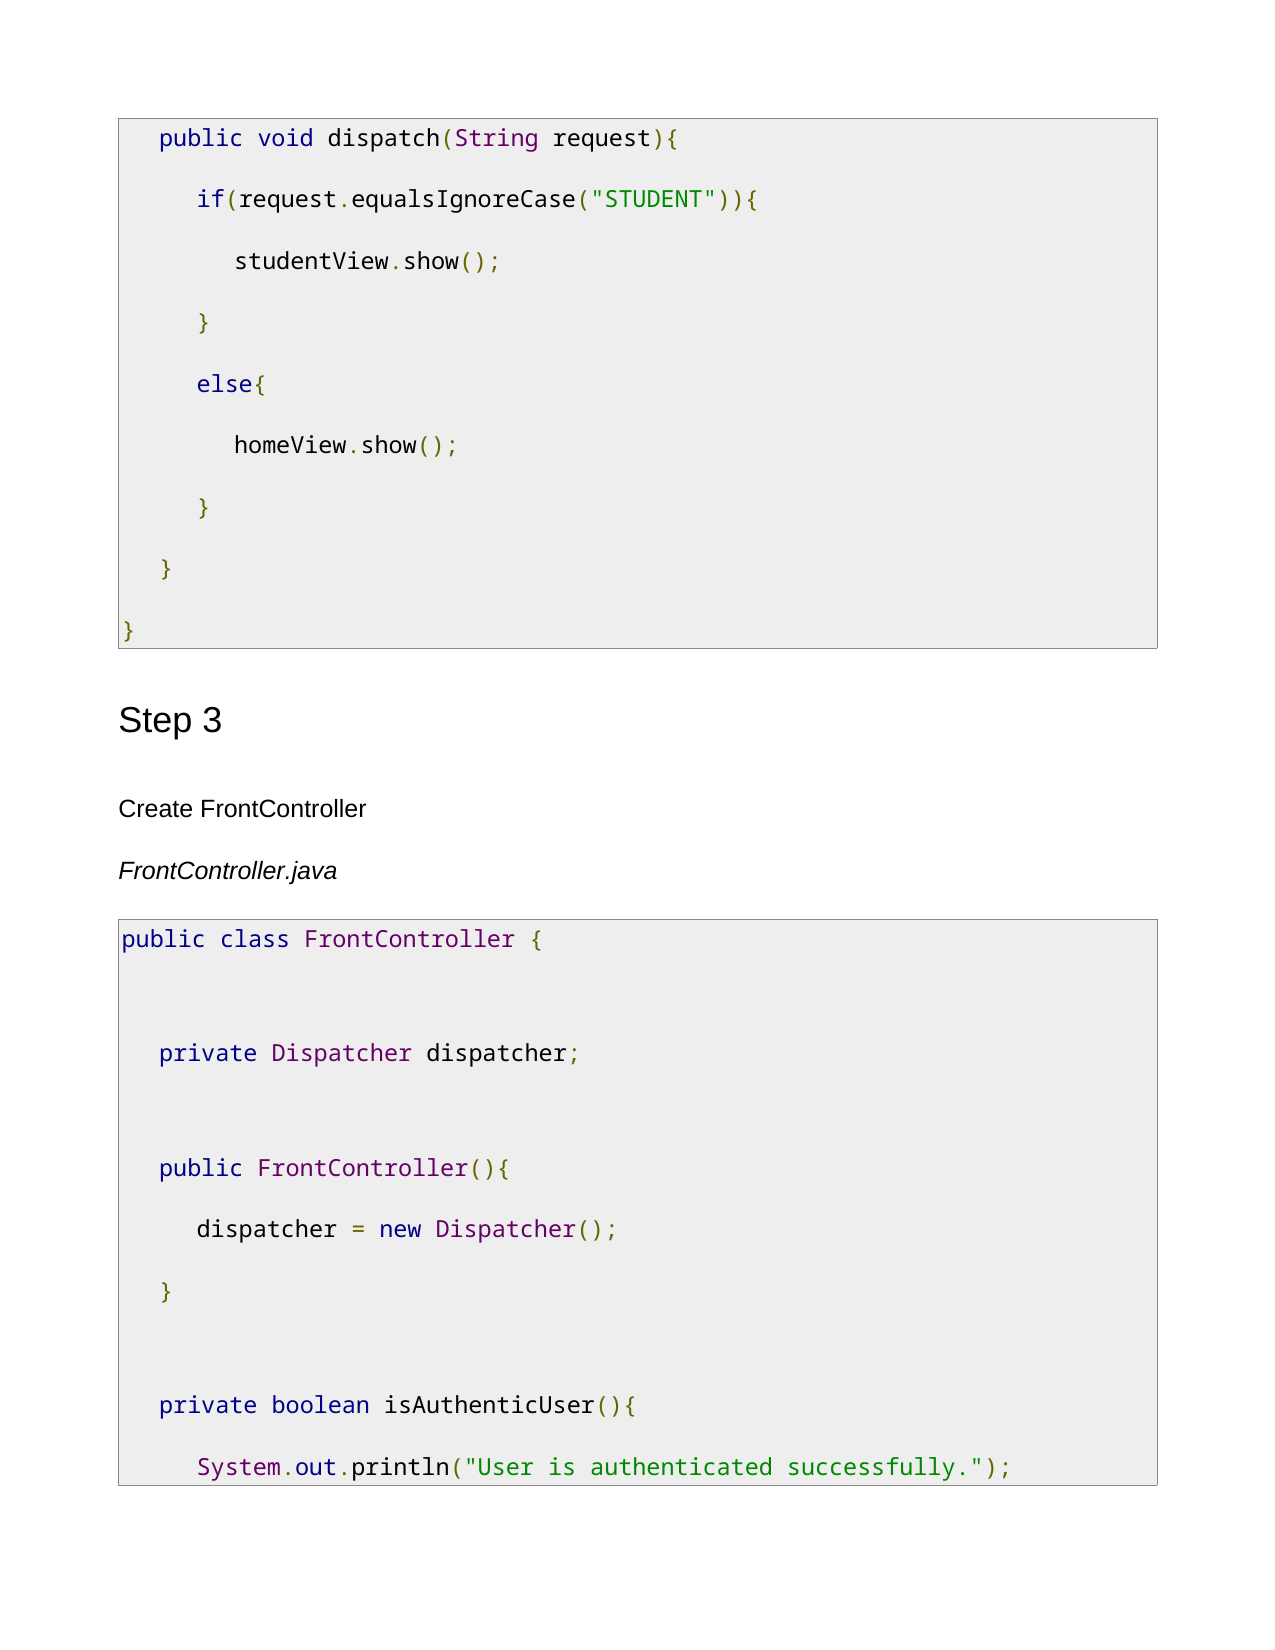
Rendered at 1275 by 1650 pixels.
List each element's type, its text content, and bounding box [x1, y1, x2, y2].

text if(request.equalsIgnoreCase("STUDENT")){ [119, 179, 1157, 215]
text } [119, 487, 1157, 522]
text dispatcher = new Dispatcher(); [119, 1209, 1157, 1244]
text private boolean isAuthenticUser(){ [119, 1385, 1157, 1421]
text } [119, 548, 1157, 583]
text } [119, 302, 1157, 338]
text homeView.show(); [119, 425, 1157, 461]
text public FrontController(){ [119, 1148, 1157, 1183]
text studentView.show(); [119, 241, 1157, 276]
text } [119, 1271, 1157, 1306]
text } [119, 610, 1157, 648]
text public class FrontController { [119, 920, 1157, 954]
text public void dispatch(String request){ [119, 119, 1157, 153]
text FrontController.java [118, 856, 1157, 885]
text System.out.println("User is authenticated successfully."); [119, 1447, 1157, 1485]
subtitle Step 3 [118, 698, 1157, 740]
text Create FrontController [118, 794, 1157, 822]
text else{ [119, 364, 1157, 399]
text private Dispatcher dispatcher; [119, 1033, 1157, 1068]
